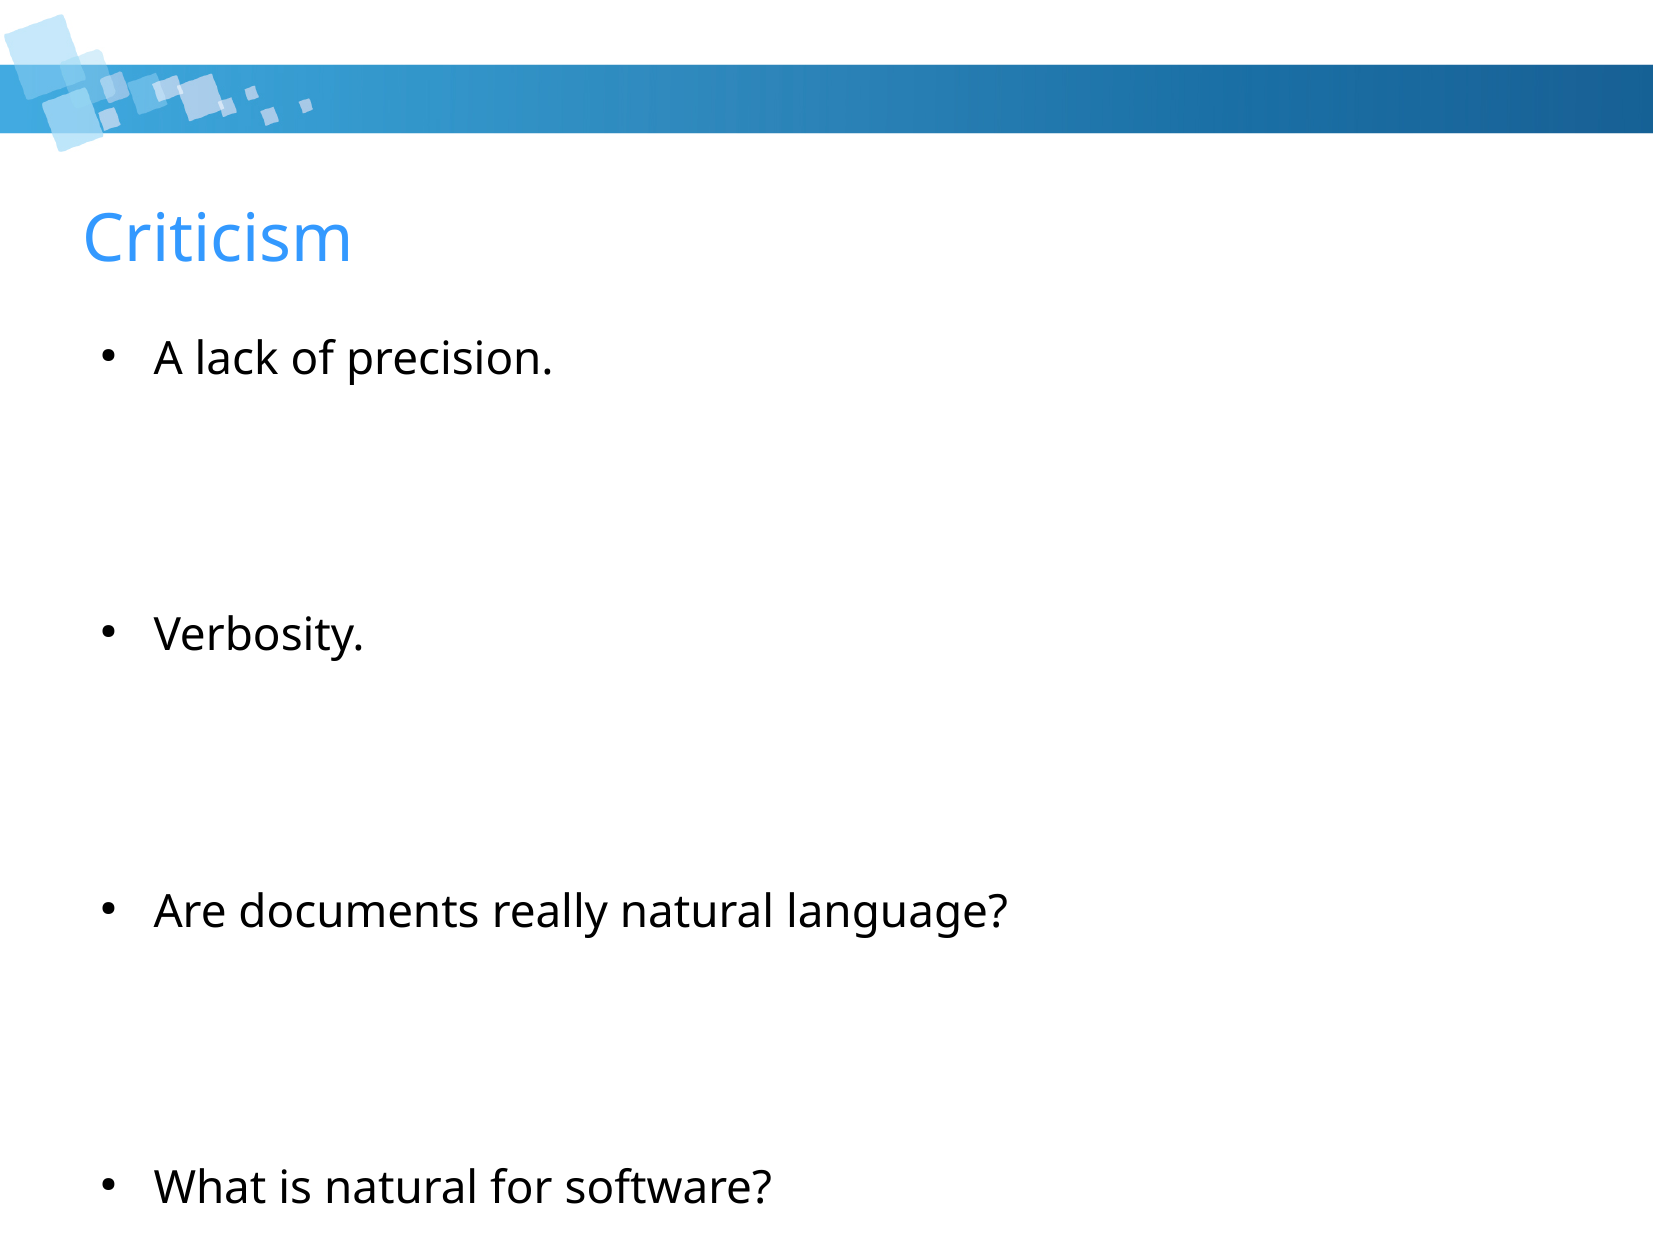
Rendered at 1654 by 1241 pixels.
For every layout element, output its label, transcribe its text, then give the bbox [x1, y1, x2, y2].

list A lack of precision. Verbosity. Are documents really natural language? What is natural for software? [82, 325, 1571, 1207]
picture [0, 0, 1653, 1238]
title Criticism [82, 132, 1571, 325]
